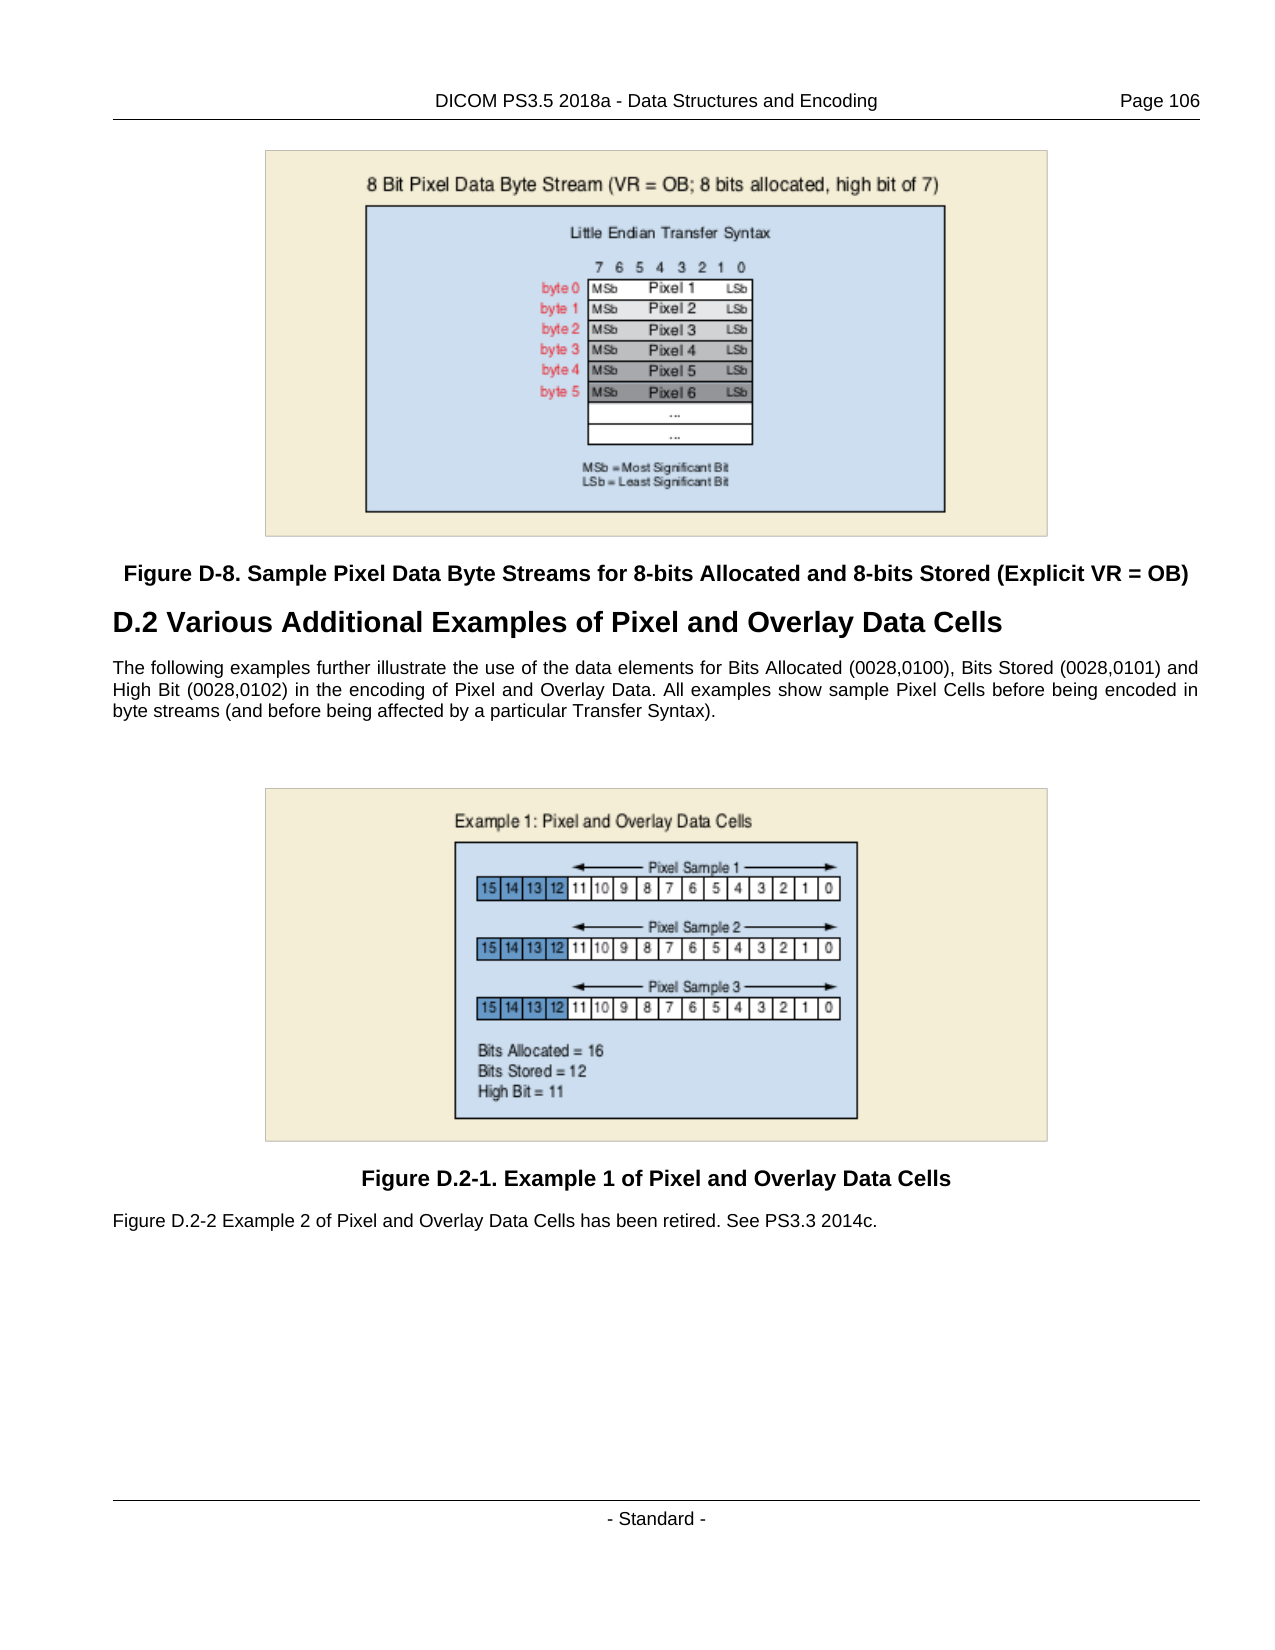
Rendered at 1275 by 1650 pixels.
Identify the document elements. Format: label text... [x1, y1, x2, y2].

picture [264, 150, 1049, 538]
text Figure D.2-2 Example 2 of Pixel and Overlay Data Cells has been retired. See PS3.3 2014c. [112, 1209, 1200, 1231]
text Figure D-8. Sample Pixel Data Byte Streams for 8-bits Allocated and 8-bits Stored (Explicit VR = OB) [112, 560, 1200, 586]
text The following examples further illustrate the use of the data elements for Bits Allocated (0028,0100), Bits Stored (0028,0101) and High Bit (0028,0102) in the encoding of Pixel and Overlay Data. All examples show sample Pixel Cells before being encoded in byte streams (and before being affected by a particular Transfer Syntax). [112, 657, 1200, 722]
picture [264, 787, 1049, 1143]
text D.2 Various Additional Examples of Pixel and Overlay Data Cells [112, 604, 1200, 638]
text Figure D.2-1. Example 1 of Pixel and Overlay Data Cells [112, 1165, 1200, 1191]
